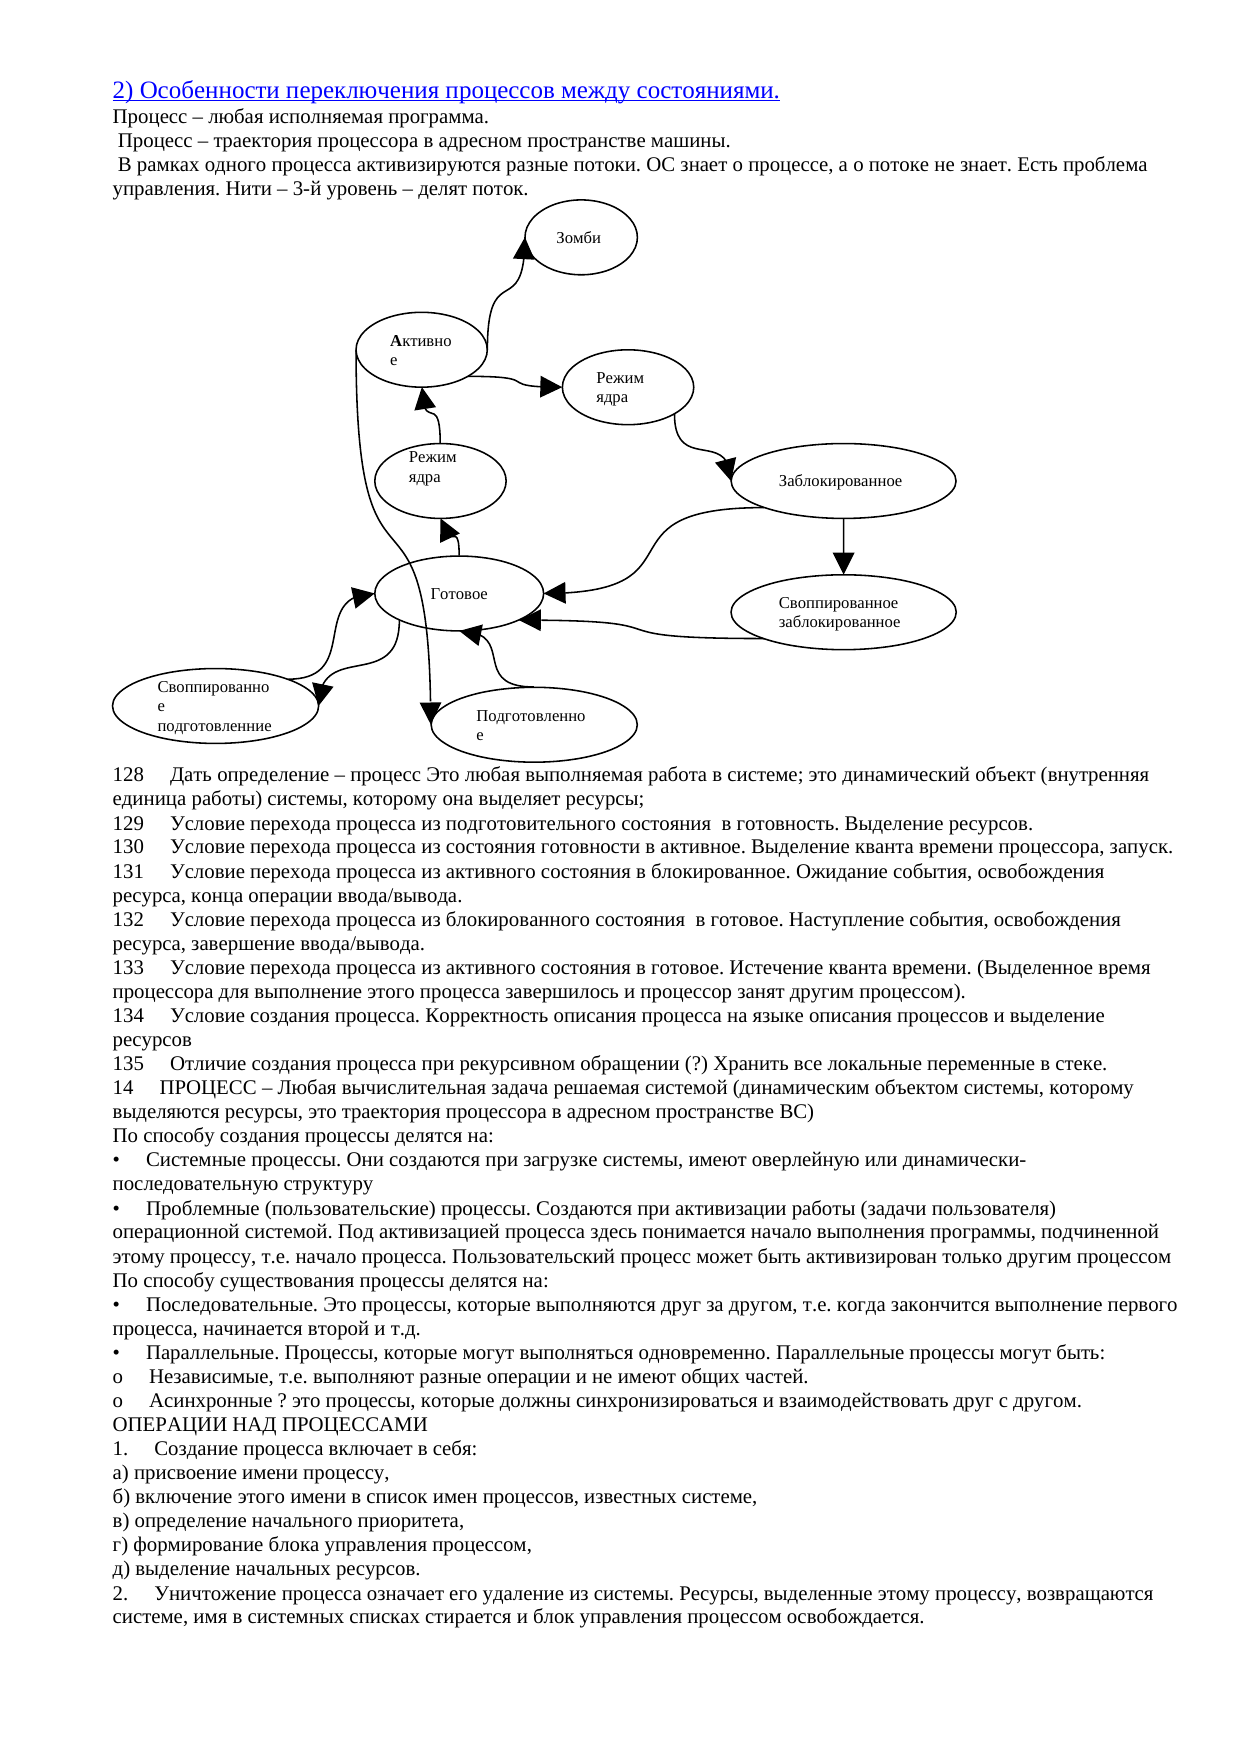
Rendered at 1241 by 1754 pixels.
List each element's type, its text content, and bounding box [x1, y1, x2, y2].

text • Параллельные. Процессы, которые могут выполняться одновременно. Параллельные процессы могут быть: [112, 1340, 1181, 1364]
text По способу существования процессы делятся на: [112, 1268, 1181, 1292]
text 130 Условие перехода процесса из состояния готовности в активное. Выделение кванта времени процессора, запуск. [112, 834, 1181, 858]
text 129 Условие перехода процесса из подготовительного состояния в готовность. Выделение ресурсов. [112, 810, 1181, 834]
text г) формирование блока управления процессом, [112, 1532, 1181, 1556]
text 132 Условие перехода процесса из блокированного состояния в готовое. Наступление события, освобождения ресурса, завершение ввода/вывода. [112, 907, 1181, 955]
text ОПЕРАЦИИ НАД ПРОЦЕССАМИ [112, 1412, 1181, 1436]
text 2. Уничтожение процесса означает его удаление из системы. Ресурсы, выделенные этому процессу, возвращаются системе, имя в системных списках стирается и блок управления процессом освобождается. [112, 1580, 1181, 1628]
text По способу создания процессы делятся на: [112, 1123, 1181, 1147]
text 2) Особенности переключения процессов между состояниями. [112, 75, 1181, 104]
text 128 Дать определение – процесс Это любая выполняемая работа в системе; это динамический объект (внутренняя единица работы) системы, которому она выделяет ресурсы; [112, 762, 1181, 810]
text 14 ПРОЦЕСС – Любая вычислительная задача решаемая системой (динамическим объектом системы, которому выделяются ресурсы, это траектория процессора в адресном пространстве ВС) [112, 1075, 1181, 1123]
text Процесс – траектория процессора в адресном пространстве машины. [112, 128, 1181, 152]
text • Проблемные (пользовательские) процессы. Создаются при активизации работы (задачи пользователя) операционной системой. Под активизацией процесса здесь понимается начало выполнения программы, подчиненной этому процессу, т.е. начало процесса. Пользовательский процесс может быть активизирован только другим процессом [112, 1195, 1181, 1268]
text а) присвоение имени процессу, [112, 1460, 1181, 1484]
text 133 Условие перехода процесса из активного состояния в готовое. Истечение кванта времени. (Выделенное время процессора для выполнение этого процесса завершилось и процессор занят другим процессом). [112, 955, 1181, 1003]
text 1. Создание процесса включает в себя: [112, 1436, 1181, 1460]
text o Асинхронные ? это процессы, которые должны синхронизироваться и взаимодействовать друг с другом. [112, 1388, 1181, 1412]
text • Системные процессы. Они создаются при загрузке системы, имеют оверлейную или динамически-последовательную структуру [112, 1147, 1181, 1195]
text • Последовательные. Это процессы, которые выполняются друг за другом, т.е. когда закончится выполнение первого процесса, начинается второй и т.д. [112, 1292, 1181, 1340]
text 134 Условие создания процесса. Корректность описания процесса на языке описания процессов и выделение ресурсов [112, 1003, 1181, 1051]
text в) определение начального приоритета, [112, 1508, 1181, 1532]
text б) включение этого имени в список имен процессов, известных системе, [112, 1484, 1181, 1508]
text В рамках одного процесса активизируются разные потоки. ОС знает о процессе, а о потоке не знает. Есть проблема управления. Нити – 3-й уровень – делят поток. [112, 152, 1181, 200]
text 135 Отличие создания процесса при рекурсивном обращении (?) Хранить все локальные переменные в стеке. [112, 1051, 1181, 1075]
text 131 Условие перехода процесса из активного состояния в блокированное. Ожидание события, освобождения ресурса, конца операции ввода/вывода. [112, 858, 1181, 907]
text o Независимые, т.е. выполняют разные операции и не имеют общих частей. [112, 1364, 1181, 1388]
text д) выделение начальных ресурсов. [112, 1556, 1181, 1580]
text Процесс – любая исполняемая программа. [112, 104, 1181, 128]
